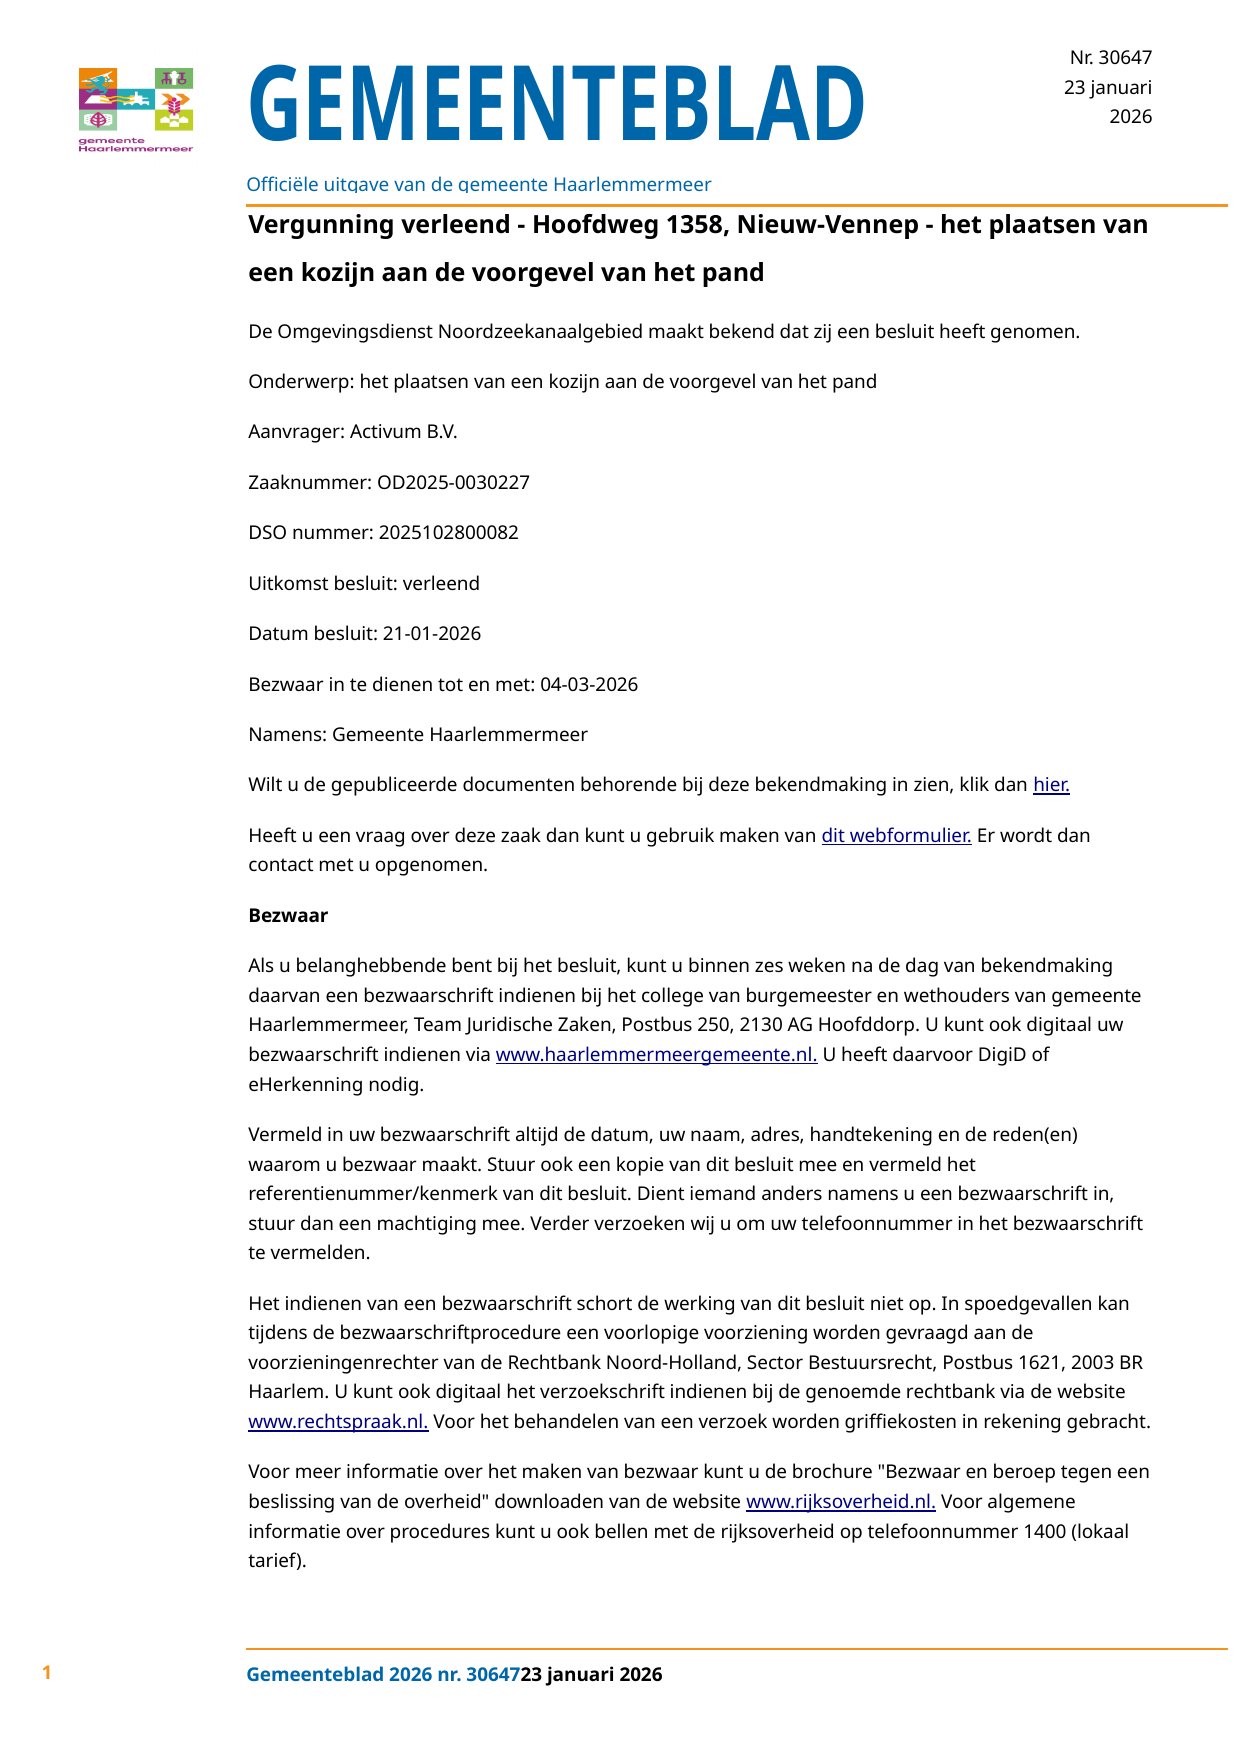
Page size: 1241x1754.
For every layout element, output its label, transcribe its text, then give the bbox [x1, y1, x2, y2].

text Vermeld in uw bezwaarschrift altijd de datum, uw naam, adres, handtekening en de reden(en) waarom u bezwaar maakt. Stuur ook een kopie van dit besluit mee en vermeld het referentienummer/kenmerk van dit besluit. Dient iemand anders namens u een bezwaarschrift in, stuur dan een machtiging mee. Verder verzoeken wij u om uw telefoonnummer in het bezwaarschrift te vermelden. [248, 1121, 1152, 1265]
text De Omgevingsdienst Noordzeekanaalgebied maakt bekend dat zij een besluit heeft genomen. [248, 318, 1152, 344]
text Vergunning verleend - Hoofdweg 1358, Nieuw-Vennep - het plaatsen van een kozijn aan de voorgevel van het pand [248, 207, 1152, 288]
text Onderwerp: het plaatsen van een kozijn aan de voorgevel van het pand [248, 368, 1152, 394]
text Heeft u een vraag over deze zaak dan kunt u gebruik maken van dit webformulier. Er wordt dan contact met u opgenomen. [248, 822, 1152, 877]
text Bezwaar in te dienen tot en met: 04-03-2026 [248, 671, 1152, 697]
text Zaaknummer: OD2025-0030227 [248, 469, 1152, 495]
text Namens: Gemeente Haarlemmermeer [248, 721, 1152, 747]
text Het indienen van een bezwaarschrift schort de werking van dit besluit niet op. In spoedgevallen kan tijdens de bezwaarschriftprocedure een voorlopige voorziening worden gevraagd aan de voorzieningenrechter van de Rechtbank Noord-Holland, Sector Bestuursrecht, Postbus 1621, 2003 BR Haarlem. U kunt ook digitaal het verzoekschrift indienen bij de genoemde rechtbank via de website www.rechtspraak.nl. Voor het behandelen van een verzoek worden griffiekosten in rekening gebracht. [248, 1290, 1152, 1434]
text Aanvrager: Activum B.V. [248, 419, 1152, 444]
text Datum besluit: 21-01-2026 [248, 620, 1152, 646]
text Uitkomst besluit: verleend [248, 570, 1152, 596]
text Bezwaar [248, 902, 1152, 928]
text Als u belanghebbende bent bij het besluit, kunt u binnen zes weken na de dag van bekendmaking daarvan een bezwaarschrift indienen bij het college van burgemeester en wethouders van gemeente Haarlemmermeer, Team Juridische Zaken, Postbus 250, 2130 AG Hoofddorp. U kunt ook digitaal uw bezwaarschrift indienen via www.haarlemmermeergemeente.nl. U heeft daarvoor DigiD of eHerkenning nodig. [248, 952, 1152, 1097]
picture [41, 47, 231, 172]
text DSO nummer: 2025102800082 [248, 519, 1152, 545]
text Voor meer informatie over het maken van bezwaar kunt u de brochure "Bezwaar en beroep tegen een beslissing van de overheid" downloaden van de website www.rijksoverheid.nl. Voor algemene informatie over procedures kunt u ook bellen met de rijksoverheid op telefoonnummer 1400 (lokaal tarief). [248, 1459, 1152, 1573]
text Wilt u de gepubliceerde documenten behorende bij deze bekendmaking in zien, klik dan hier. [248, 772, 1152, 797]
